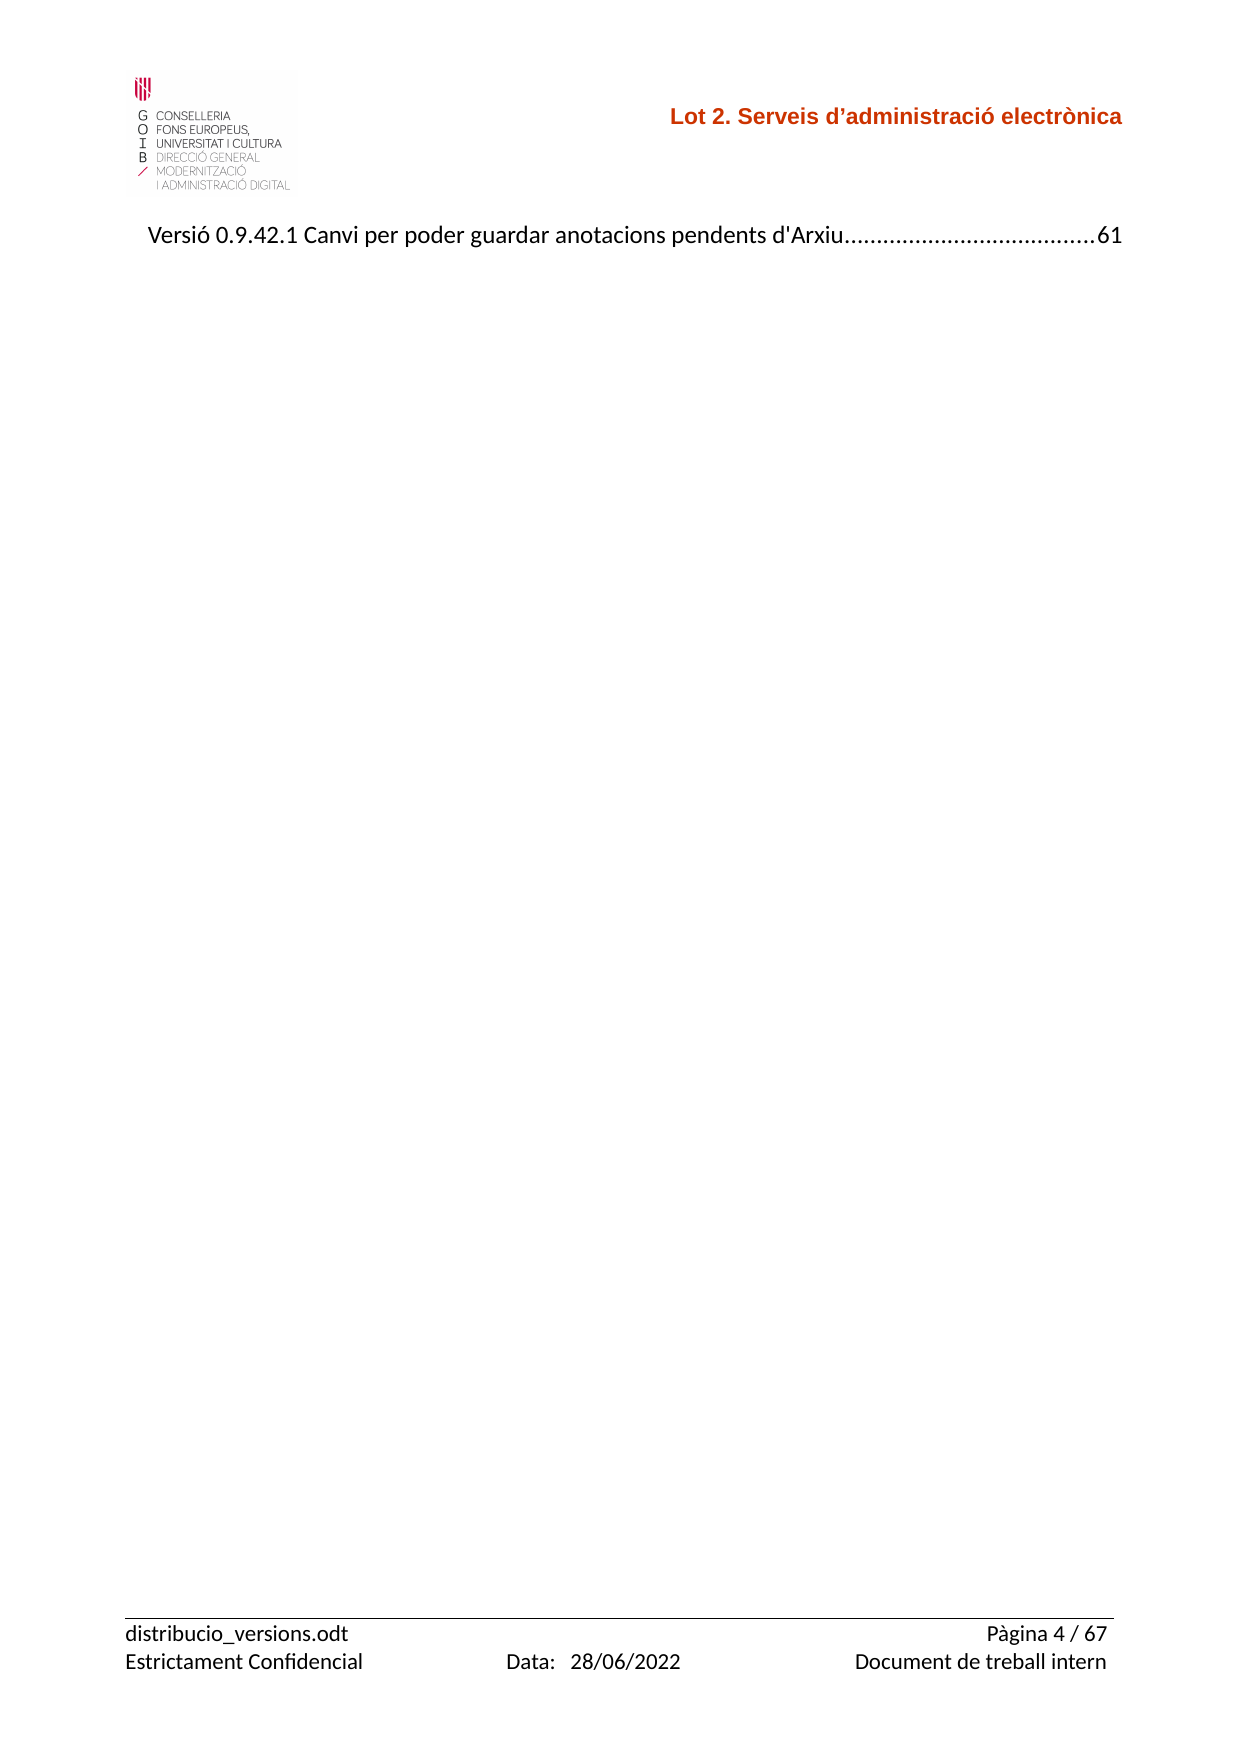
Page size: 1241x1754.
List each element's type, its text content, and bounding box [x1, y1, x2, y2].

picture [126, 70, 299, 197]
text Versió 0.9.42.1 Canvi per poder guardar anotacions pendents d'Arxiu 61 [148, 219, 1122, 250]
